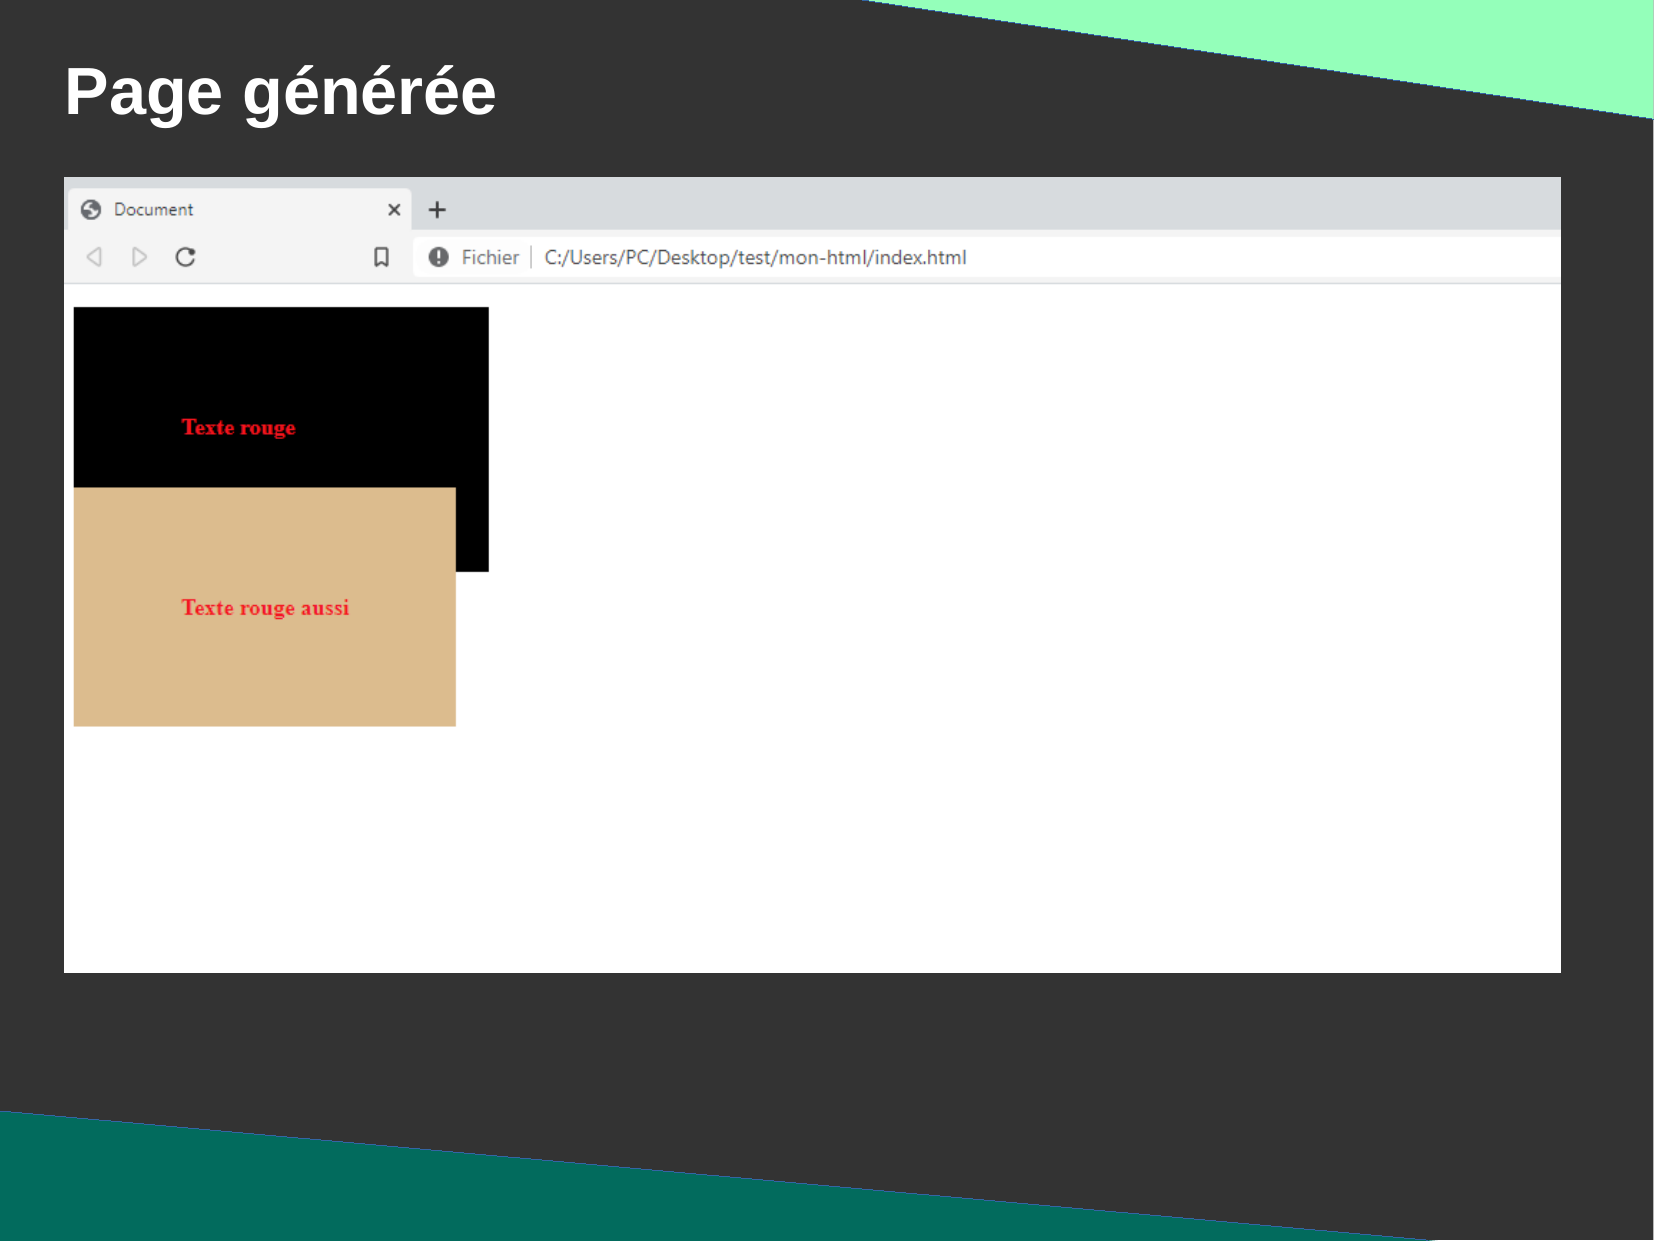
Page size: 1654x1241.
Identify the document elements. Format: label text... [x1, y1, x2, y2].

picture [64, 177, 1561, 973]
title Page générée [64, 54, 1553, 157]
text_box [862, 0, 1654, 120]
